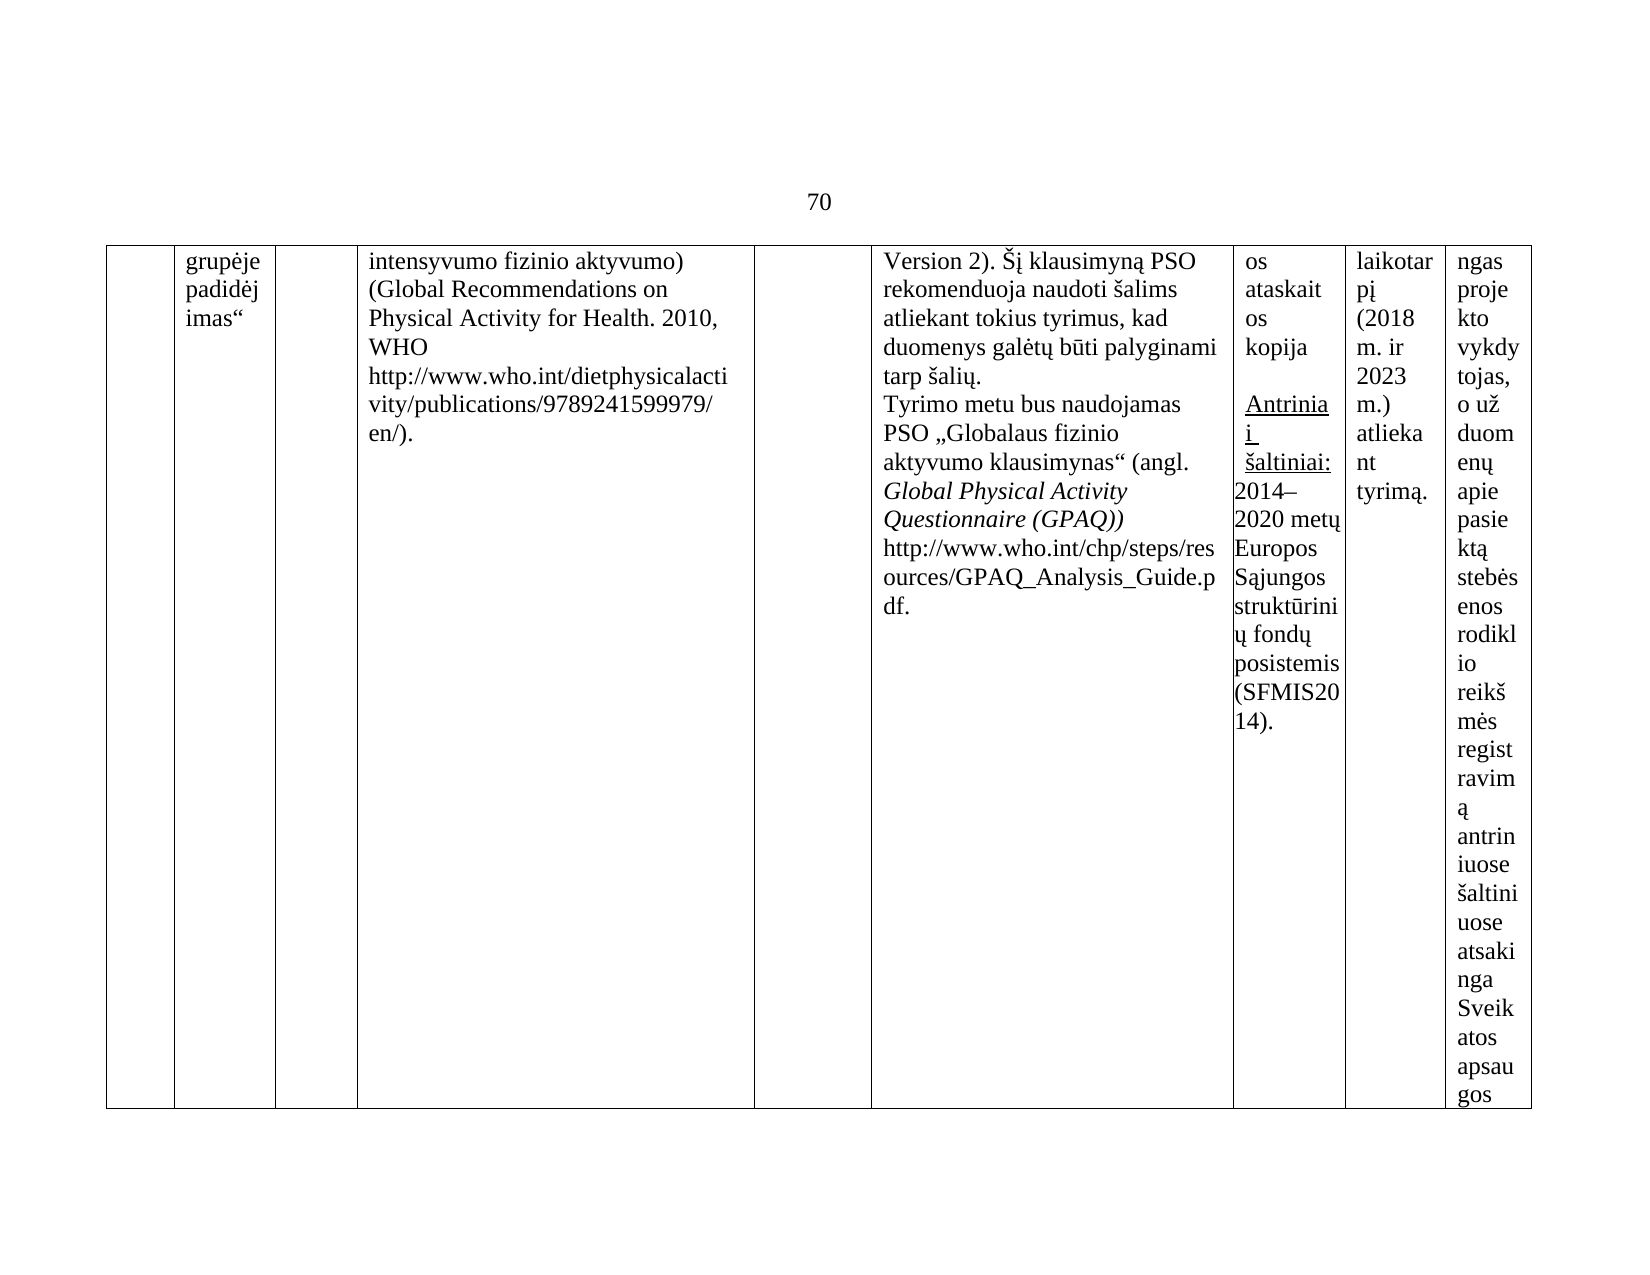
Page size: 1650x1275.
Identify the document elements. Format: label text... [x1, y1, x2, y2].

table_cell [276, 246, 357, 1108]
table_cell ngas projekto vykdytojas, o už duomenų apie pasiektą stebėsenos rodiklio reikšmės registravimą antriniuose šaltiniuose atsakinga Sveikatos apsaugos [1446, 246, 1531, 1108]
table_cell os ataskaitos kopija Antriniai šaltiniai: 2014–2020 metų Europos Sąjungos struktūrinių fondų posistemis (SFMIS2014). [1234, 246, 1345, 1108]
table_cell grupėje padidėjimas“ [175, 246, 275, 1108]
table_cell laikotarpį (2018 m. ir 2023 m.) atliekant tyrimą. [1346, 246, 1445, 1108]
table_cell [755, 246, 871, 1108]
table_cell [107, 246, 174, 1108]
table_cell Version 2). Šį klausimyną PSO rekomenduoja naudoti šalims atliekant tokius tyrimus, kad duomenys galėtų būti palyginami tarp šalių. Tyrimo metu bus naudojamas PSO „Globalaus fizinio aktyvumo klausimynas“ (angl. Global Physical Activity Questionnaire (GPAQ)) http://www.who.int/chp/steps/resources/GPAQ_Analysis_Guide.pdf. [872, 246, 1233, 1108]
table_cell intensyvumo fizinio aktyvumo) (Global Recommendations on Physical Activity for Health. 2010, WHO http://www.who.int/dietphysicalactivity/publications/9789241599979/en/). [358, 246, 754, 1108]
